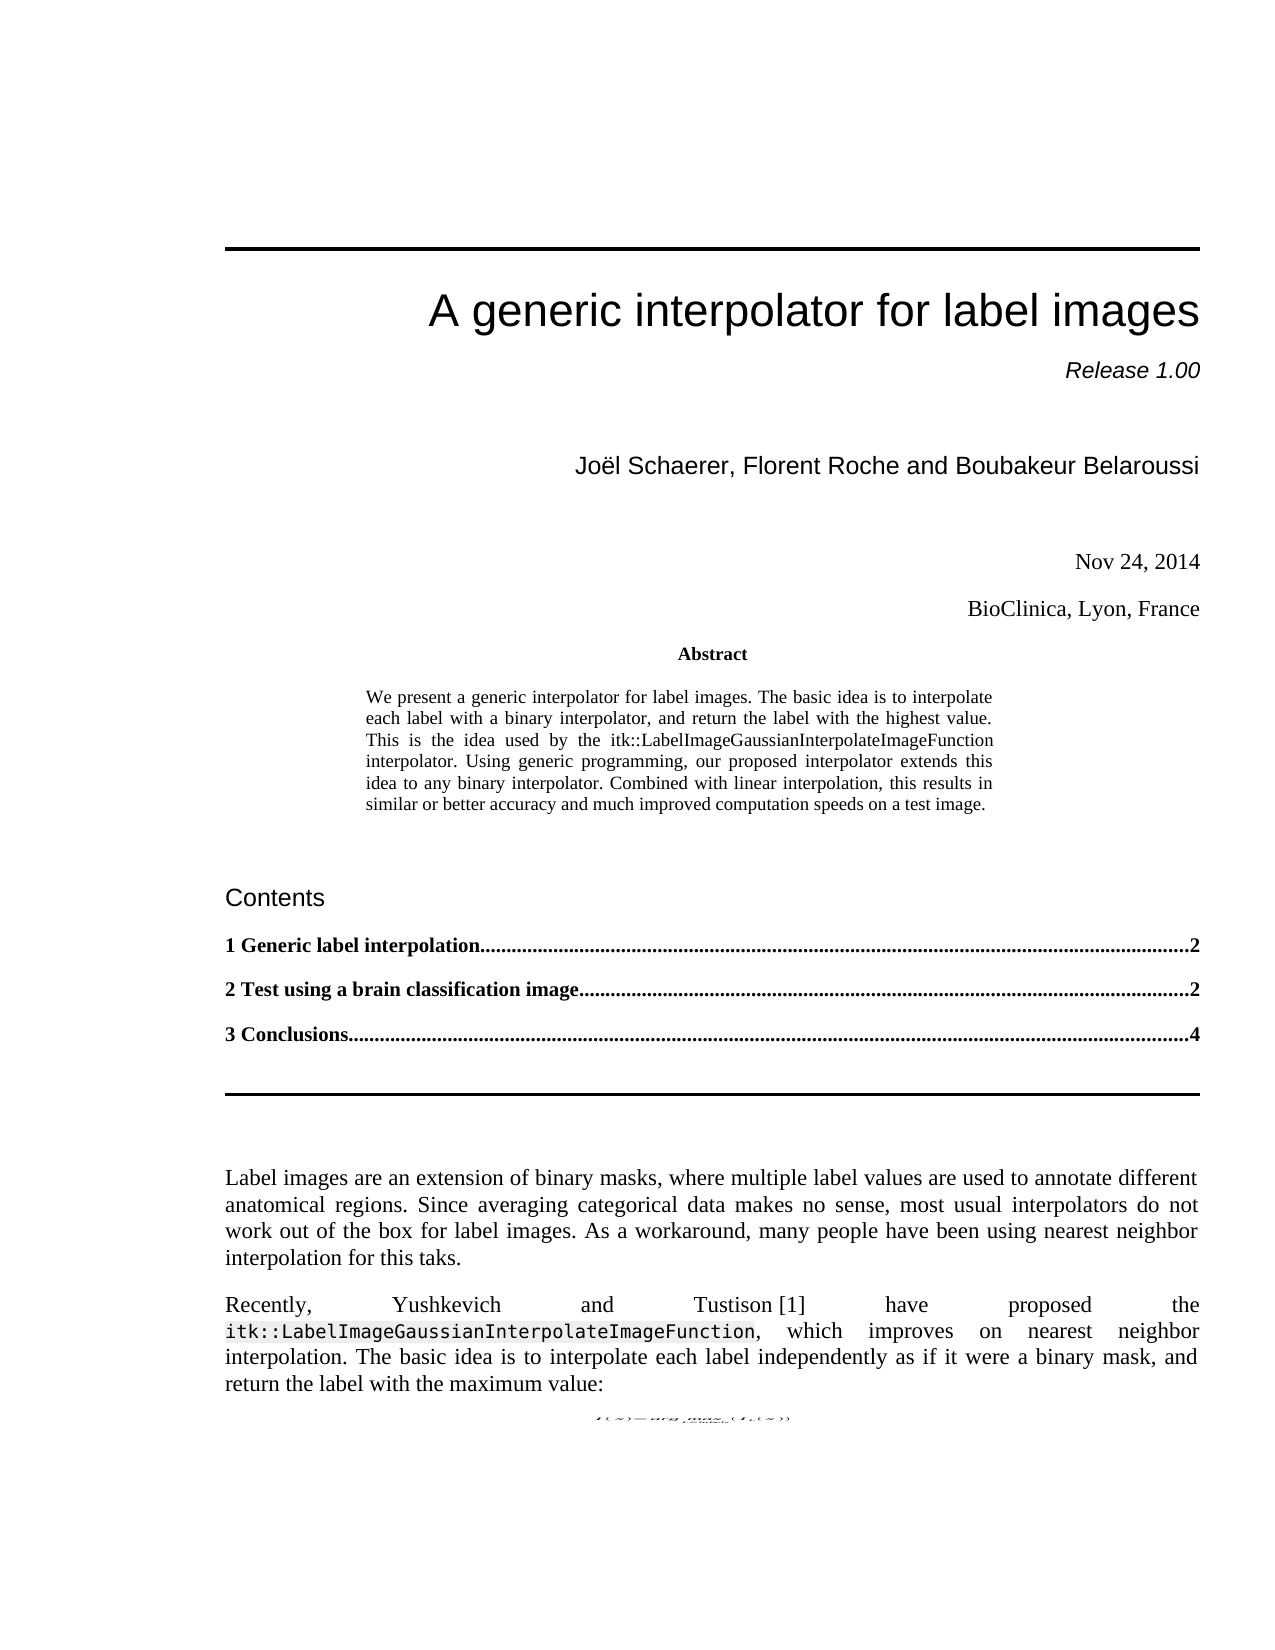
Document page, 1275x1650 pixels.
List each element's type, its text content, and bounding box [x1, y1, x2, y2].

subtitle Contents [225, 883, 1200, 912]
text Label images are an extension of binary masks, where multiple label values are used to annotate different anatomical regions. Since averaging categorical data makes no sense, most usual interpolators do not work out of the box for label images. As a workaround, many people have been using nearest neighbor interpolation for this taks. [225, 1164, 1200, 1270]
text Recently, Yushkevich and Tustison [1] have proposed the itk::LabelImageGaussianInterpolateImageFunction, which improves on nearest neighbor interpolation. The basic idea is to interpolate each label independently as if it were a binary mask, and return the label with the maximum value: [225, 1291, 1200, 1396]
title Abstract [225, 642, 1200, 664]
text Release 1.00 [225, 357, 1200, 383]
text 2 Test using a brain classification image 2 [225, 977, 1200, 1001]
text 3 Conclusions 4 [225, 1022, 1200, 1046]
text Nov 24, 2014 [225, 548, 1200, 574]
text 1 Generic label interpolation 2 [225, 932, 1200, 957]
text BioClinica, Lyon, France [225, 595, 1200, 622]
text A generic interpolator for label images [225, 283, 1200, 336]
text We present a generic interpolator for label images. The basic idea is to interpolate each label with a binary interpolator, and return the label with the highest value. This is the idea used by the itk::LabelImageGaussianInterpolateImageFunction interpolator. Using generic programming, our proposed interpolator extends this idea to any binary interpolator. Combined with linear interpolation, this results in similar or better accuracy and much improved computation speeds on a test image. [366, 686, 994, 815]
text Joël Schaerer, Florent Roche and Boubakeur Belaroussi [225, 451, 1200, 480]
